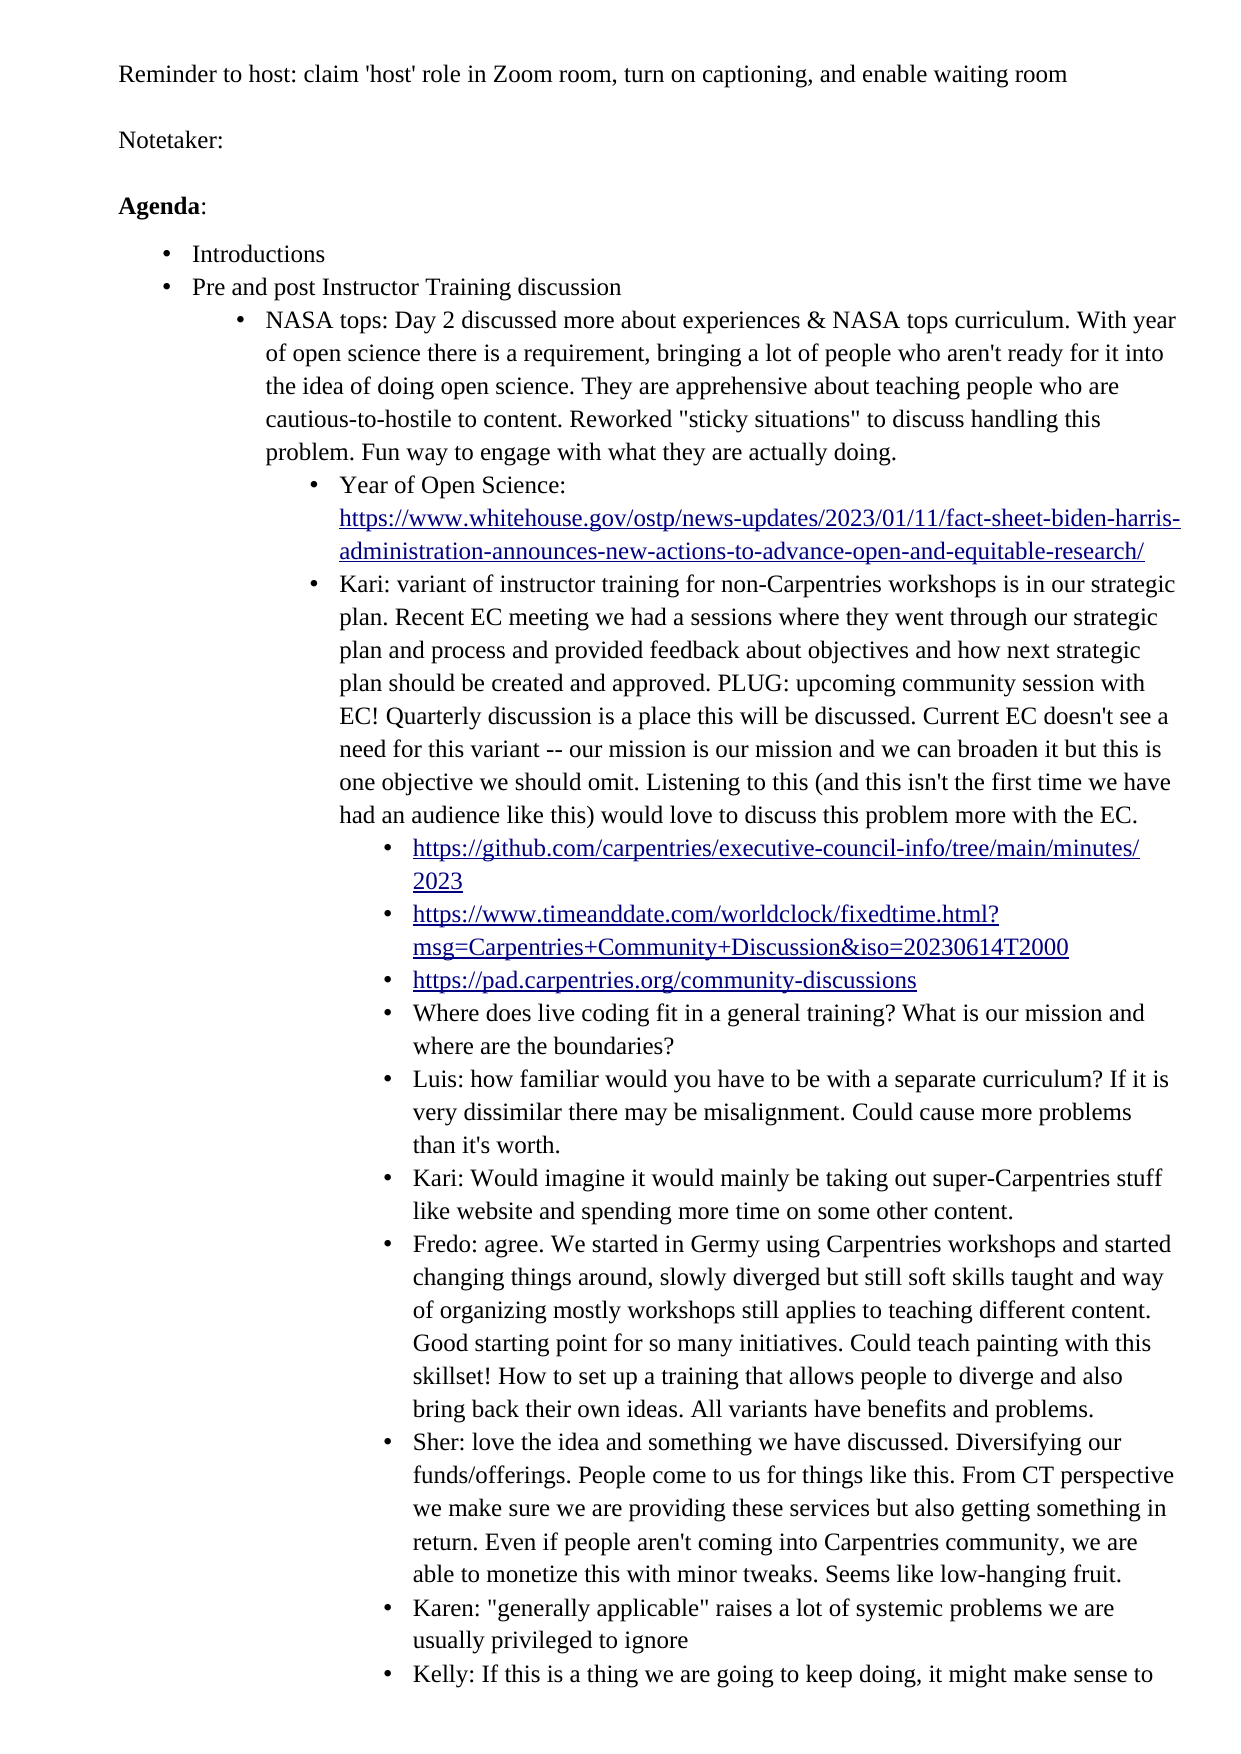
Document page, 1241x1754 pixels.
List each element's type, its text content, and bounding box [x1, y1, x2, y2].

list Sher: love the idea and something we have discussed. Diversifying our funds/offerings. People come to us for things like this. From CT perspective we make sure we are providing these services but also getting something in return. Even if people aren't coming into Carpentries community, we are able to monetize this with minor tweaks. Seems like low-hanging fruit. [383, 1427, 1181, 1588]
list Karen: "generally applicable" raises a lot of systemic problems we are usually privileged to ignore [383, 1593, 1181, 1654]
list Luis: how familiar would you have to be with a separate curriculum? If it is very dissimilar there may be misalignment. Could cause more problems than it's worth. [383, 1064, 1181, 1159]
list Kelly: If this is a thing we are going to keep doing, it might make sense to [383, 1659, 1181, 1687]
list NASA tops: Day 2 discussed more about experiences & NASA tops curriculum. With year of open science there is a requirement, bringing a lot of people who aren't ready for it into the idea of doing open science. They are apprehensive about teaching people who are cautious-to-hostile to content. Reworked "sticky situations" to discuss handling this problem. Fun way to engage with what they are actually doing. [236, 305, 1181, 466]
list https://github.com/carpentries/executive-council-info/tree/main/minutes/2023 [383, 833, 1181, 895]
list Pre and post Instructor Training discussion [162, 272, 1181, 301]
list Where does live coding fit in a general training? What is our mission and where are the boundaries? [383, 998, 1181, 1060]
list https://www.timeanddate.com/worldclock/fixedtime.html?msg=Carpentries+Community+Discussion&iso=20230614T2000 [383, 899, 1181, 961]
text Reminder to host: claim 'host' role in Zoom room, turn on captioning, and enable waiting room Notetaker: Agenda: [118, 59, 1181, 220]
list Fredo: agree. We started in Germy using Carpentries workshops and started changing things around, slowly diverged but still soft skills taught and way of organizing mostly workshops still applies to teaching different content. Good starting point for so many initiatives. Could teach painting with this skillset! How to set up a training that allows people to diverge and also bring back their own ideas. All variants have benefits and problems. [383, 1229, 1181, 1423]
list Kari: variant of instructor training for non-Carpentries workshops is in our strategic plan. Recent EC meeting we had a sessions where they went through our strategic plan and process and provided feedback about objectives and how next strategic plan should be created and approved. PLUG: upcoming community session with EC! Quarterly discussion is a place this will be discussed. Current EC doesn't see a need for this variant -- our mission is our mission and we can broaden it but this is one objective we should omit. Listening to this (and this isn't the first time we have had an audience like this) would love to discuss this problem more with the EC. [309, 569, 1181, 829]
list Year of Open Science: https://www.whitehouse.gov/ostp/news-updates/2023/01/11/fact-sheet-biden-harris-administration-announces-new-actions-to-advance-open-and-equitable-research/ [309, 470, 1181, 565]
list Kari: Would imagine it would mainly be taking out super-Carpentries stuff like website and spending more time on some other content. [383, 1163, 1181, 1225]
list Introductions [162, 239, 1181, 267]
list https://pad.carpentries.org/community-discussions [383, 965, 1181, 994]
